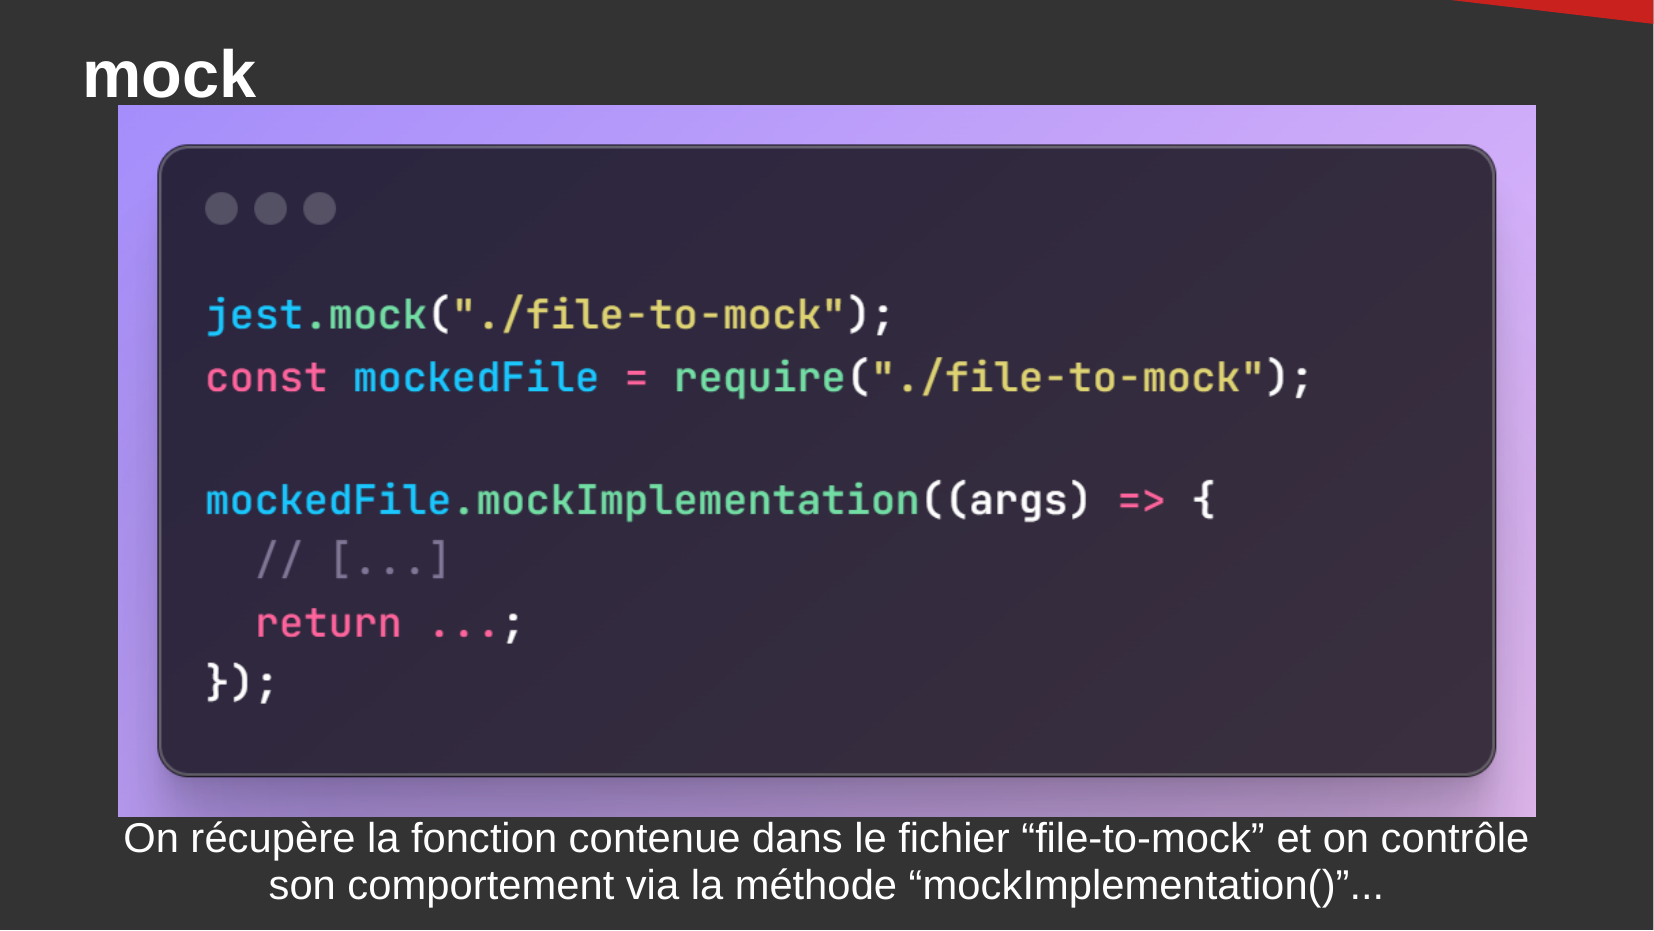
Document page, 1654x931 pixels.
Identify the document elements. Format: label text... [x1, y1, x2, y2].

title mock [82, 37, 1571, 112]
text_box [1450, 0, 1654, 24]
picture [118, 105, 1536, 818]
list On récupère la fonction contenue dans le fichier “file-to-mock” et on contrôle son comportement via la méthode “mockImplementation()”... [118, 818, 1536, 916]
